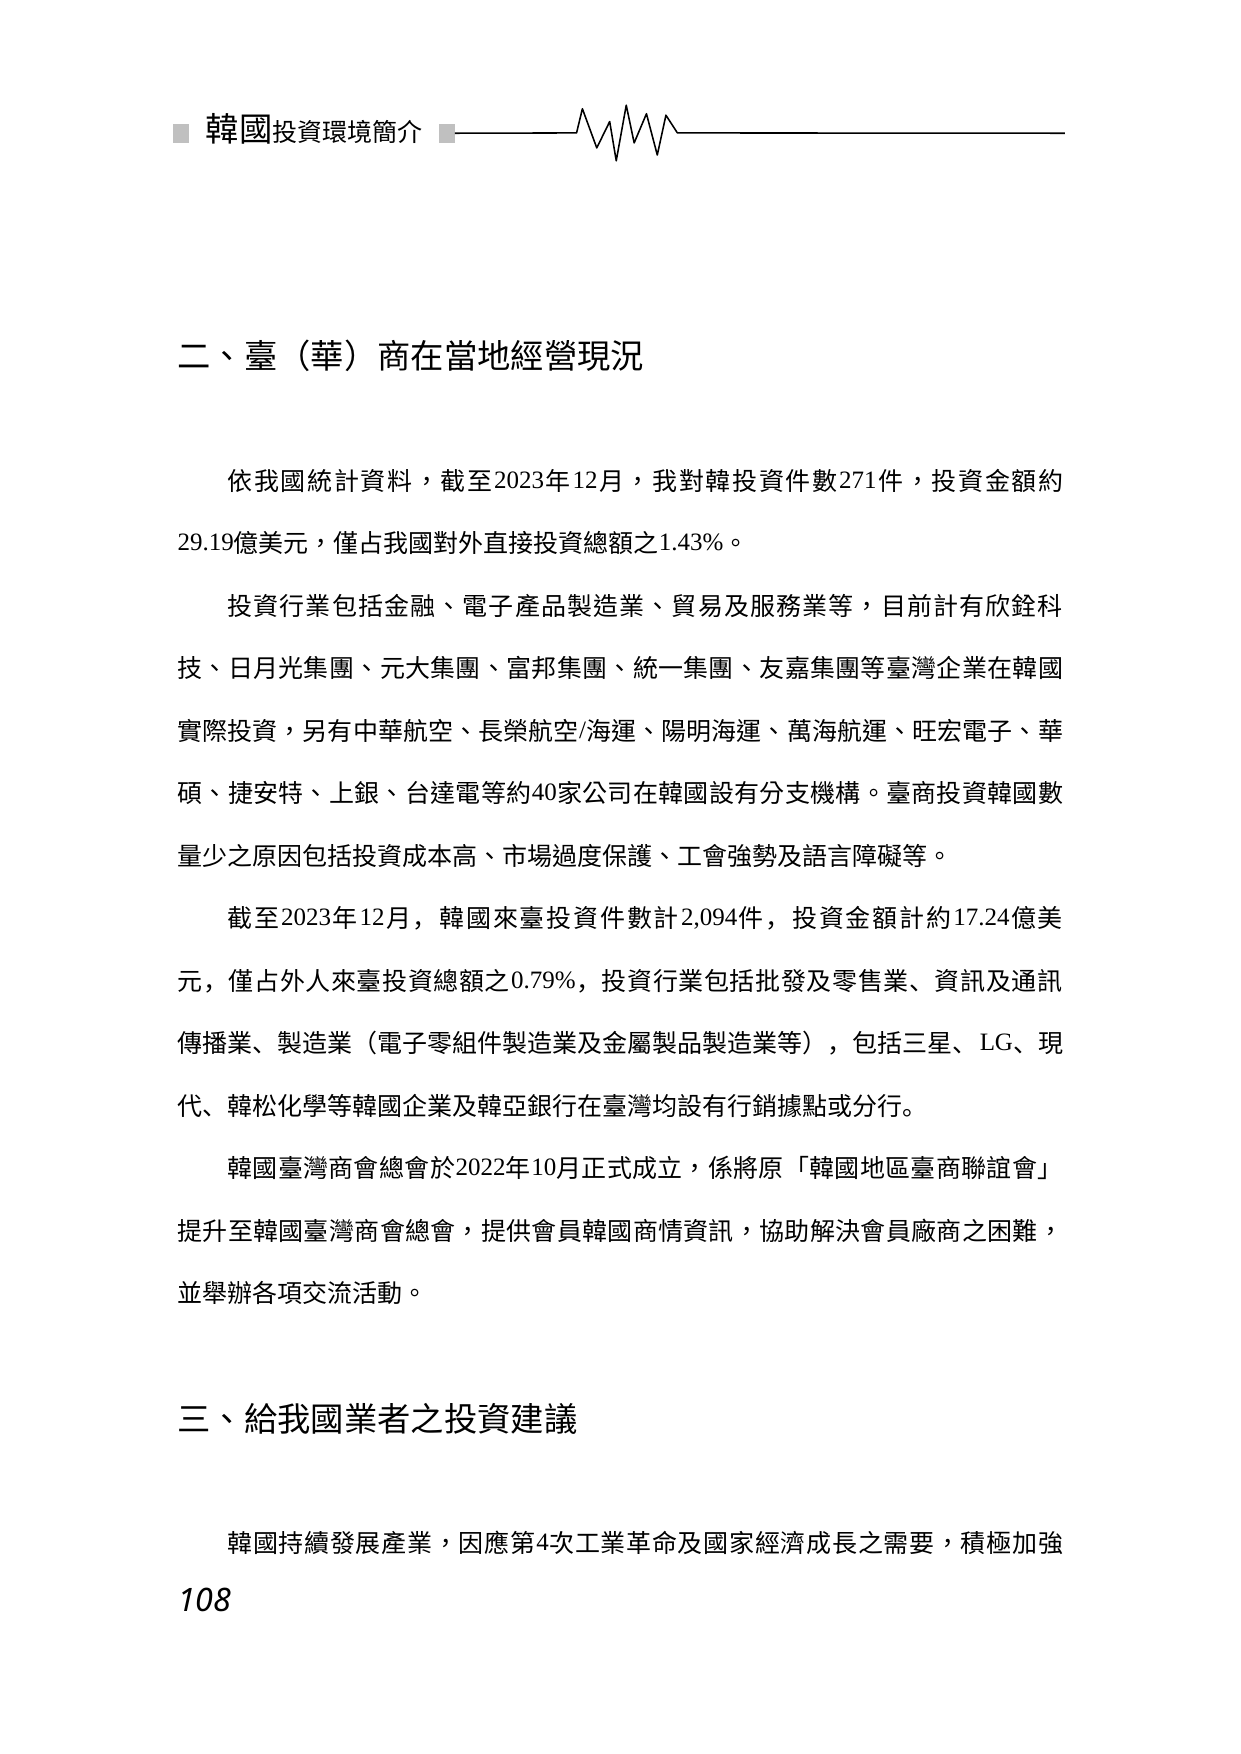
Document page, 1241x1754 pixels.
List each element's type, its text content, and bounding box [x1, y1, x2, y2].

text 韓國持續發展產業，因應第4次工業革命及國家經濟成長之需要，積極加強 [177, 1500, 1063, 1563]
text 二、臺（華）商在當地經營現況 [177, 313, 1063, 375]
text 投資行業包括金融、電子產品製造業、貿易及服務業等，目前計有欣銓科技、日月光集團、元大集團、富邦集團、統一集團、友嘉集團等臺灣企業在韓國實際投資，另有中華航空、長榮航空/海運、陽明海運、萬海航運、旺宏電子、華碩、捷安特、上銀、台達電等約40家公司在韓國設有分支機構。臺商投資韓國數量少之原因包括投資成本高、市場過度保護、工會強勢及語言障礙等。 [177, 563, 1063, 875]
text 依我國統計資料，截至2023年12月，我對韓投資件數271件，投資金額約29.19億美元，僅占我國對外直接投資總額之1.43%。 [177, 438, 1063, 563]
text 三、給我國業者之投資建議 [177, 1375, 1063, 1438]
text 截至2023年12月，韓國來臺投資件數計2,094件，投資金額計約17.24億美元，僅占外人來臺投資總額之0.79%，投資行業包括批發及零售業、資訊及通訊傳播業、製造業（電子零組件製造業及金屬製品製造業等），包括三星、LG、現代、韓松化學等韓國企業及韓亞銀行在臺灣均設有行銷據點或分行。 [177, 875, 1063, 1125]
text 韓國臺灣商會總會於2022年10月正式成立，係將原「韓國地區臺商聯誼會」提升至韓國臺灣商會總會，提供會員韓國商情資訊，協助解決會員廠商之困難，並舉辦各項交流活動。 [177, 1125, 1063, 1313]
